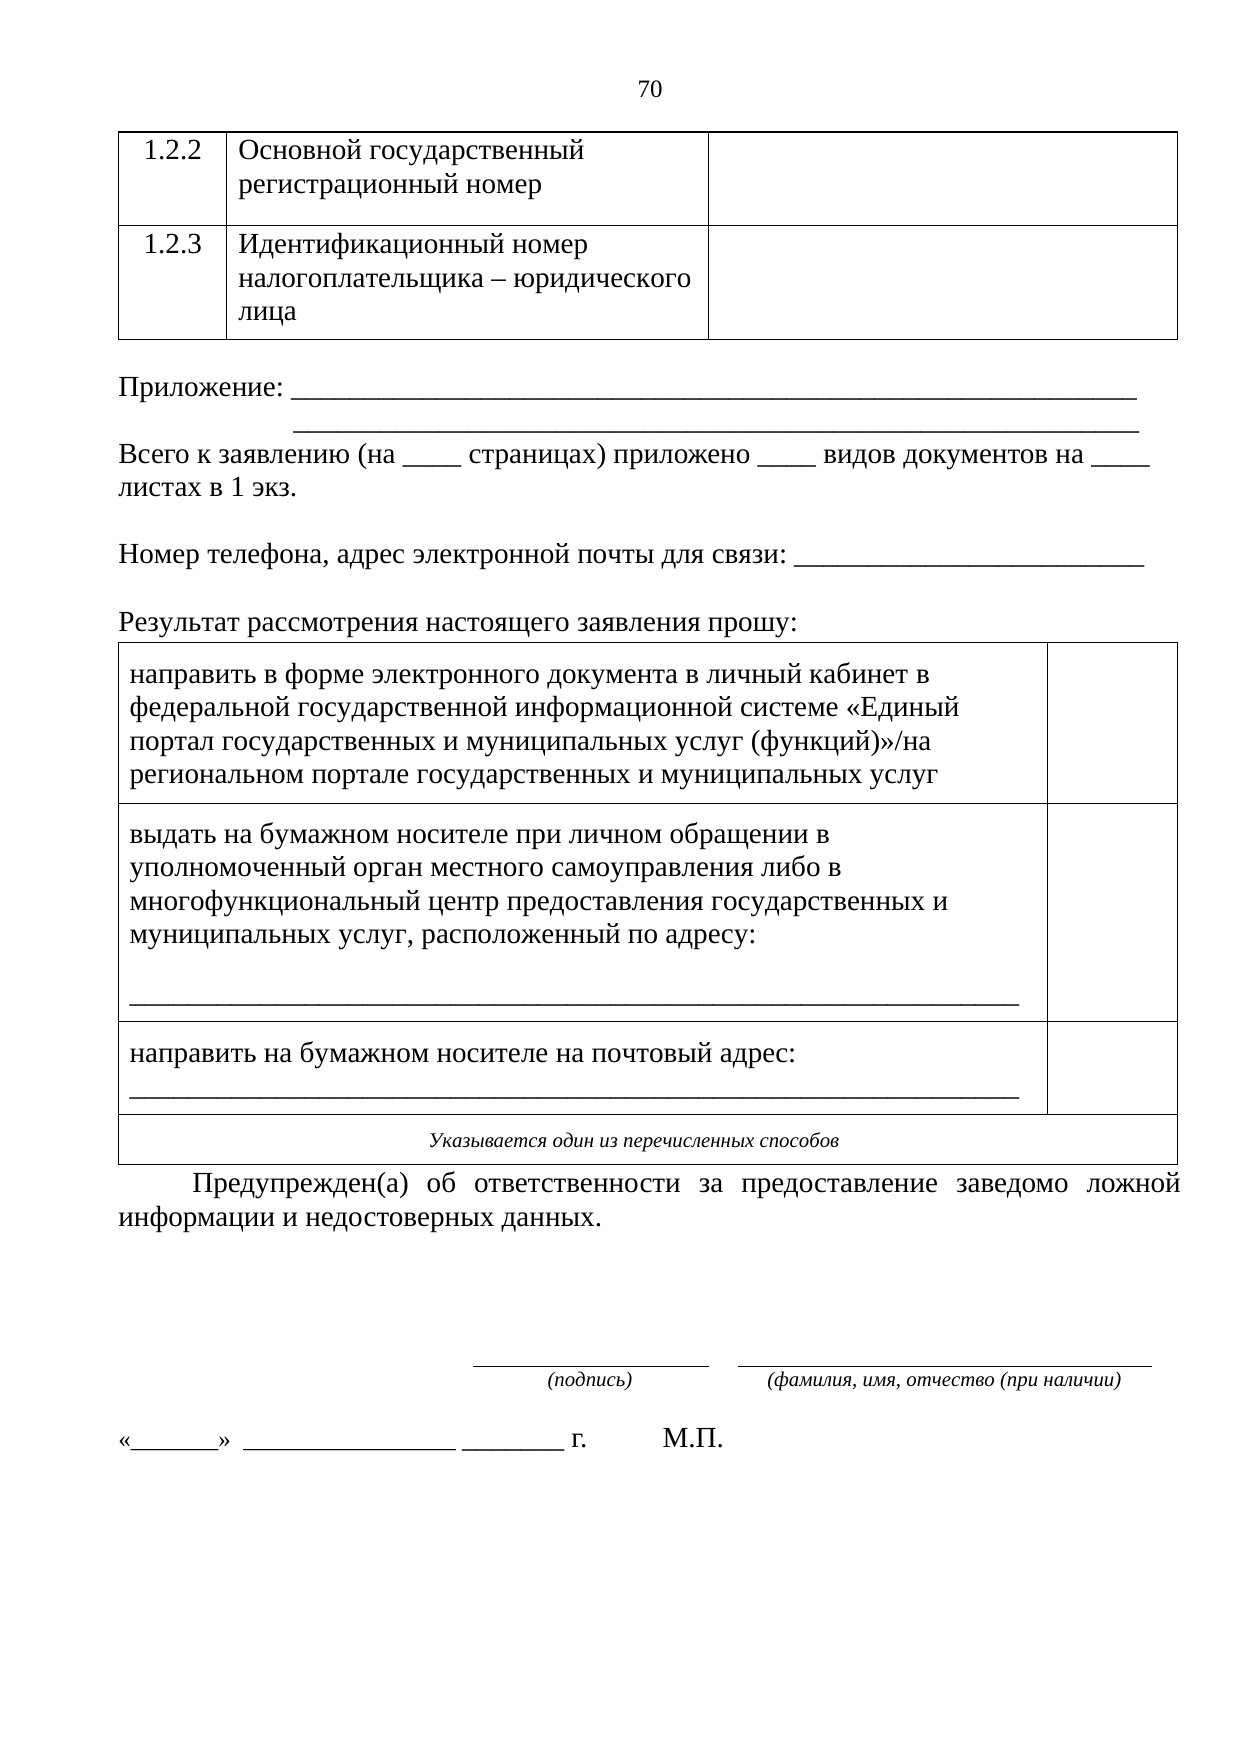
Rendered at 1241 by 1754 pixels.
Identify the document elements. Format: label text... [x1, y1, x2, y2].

text __________________________________________________________ [118, 402, 1181, 436]
table_cell направить на бумажном носителе на почтовый адрес: _____________________________________________________________ [119, 1022, 1047, 1114]
table_header [738, 1290, 1152, 1366]
table_header [473, 1290, 709, 1366]
table_header [118, 1290, 443, 1366]
table_header [443, 1290, 472, 1366]
table_cell Указывается один из перечисленных способов [119, 1115, 1177, 1164]
table_cell 1.2.3 [119, 226, 226, 339]
table_cell Основной государственный регистрационный номер [227, 133, 708, 225]
table_cell [709, 1366, 738, 1391]
table_cell (фамилия, имя, отчество (при наличии) [738, 1367, 1152, 1391]
table_cell [709, 133, 1177, 225]
text Всего к заявлению (на ____ страницах) приложено ____ видов документов на ____ листах в 1 экз. [118, 436, 1181, 503]
table_header [709, 1290, 738, 1366]
table_cell (подпись) [473, 1367, 709, 1391]
table_cell Идентификационный номер налогоплательщика – юридического лица [227, 226, 708, 339]
table_cell [1048, 1022, 1177, 1114]
text Номер телефона, адрес электронной почты для связи: ________________________ [118, 537, 1181, 570]
table_cell выдать на бумажном носителе при личном обращении в уполномоченный орган местного самоуправления либо в многофункциональный центр предоставления государственных и муниципальных услуг, расположенный по адресу: _____________________________________________________________ [119, 804, 1047, 1021]
text Результат рассмотрения настоящего заявления прошу: [118, 604, 1181, 637]
table_cell [118, 1366, 443, 1391]
table_cell [1048, 804, 1177, 1021]
table_cell 1.2.2 [119, 133, 226, 225]
text Предупрежден(а) об ответственности за предоставление заведомо ложной информации и недостоверных данных. [118, 1165, 1181, 1232]
table_header направить в форме электронного документа в личный кабинет в федеральной государственной информационной системе «Единый портал государственных и муниципальных услуг (функций)»/на региональном портале государственных и муниципальных услуг [119, 643, 1047, 802]
text Приложение: __________________________________________________________ [118, 369, 1181, 402]
table_cell [443, 1366, 472, 1391]
table_header [1048, 643, 1177, 802]
text «_______» _________________ _______ г. М.П. [118, 1420, 1211, 1453]
table_cell [709, 226, 1177, 339]
